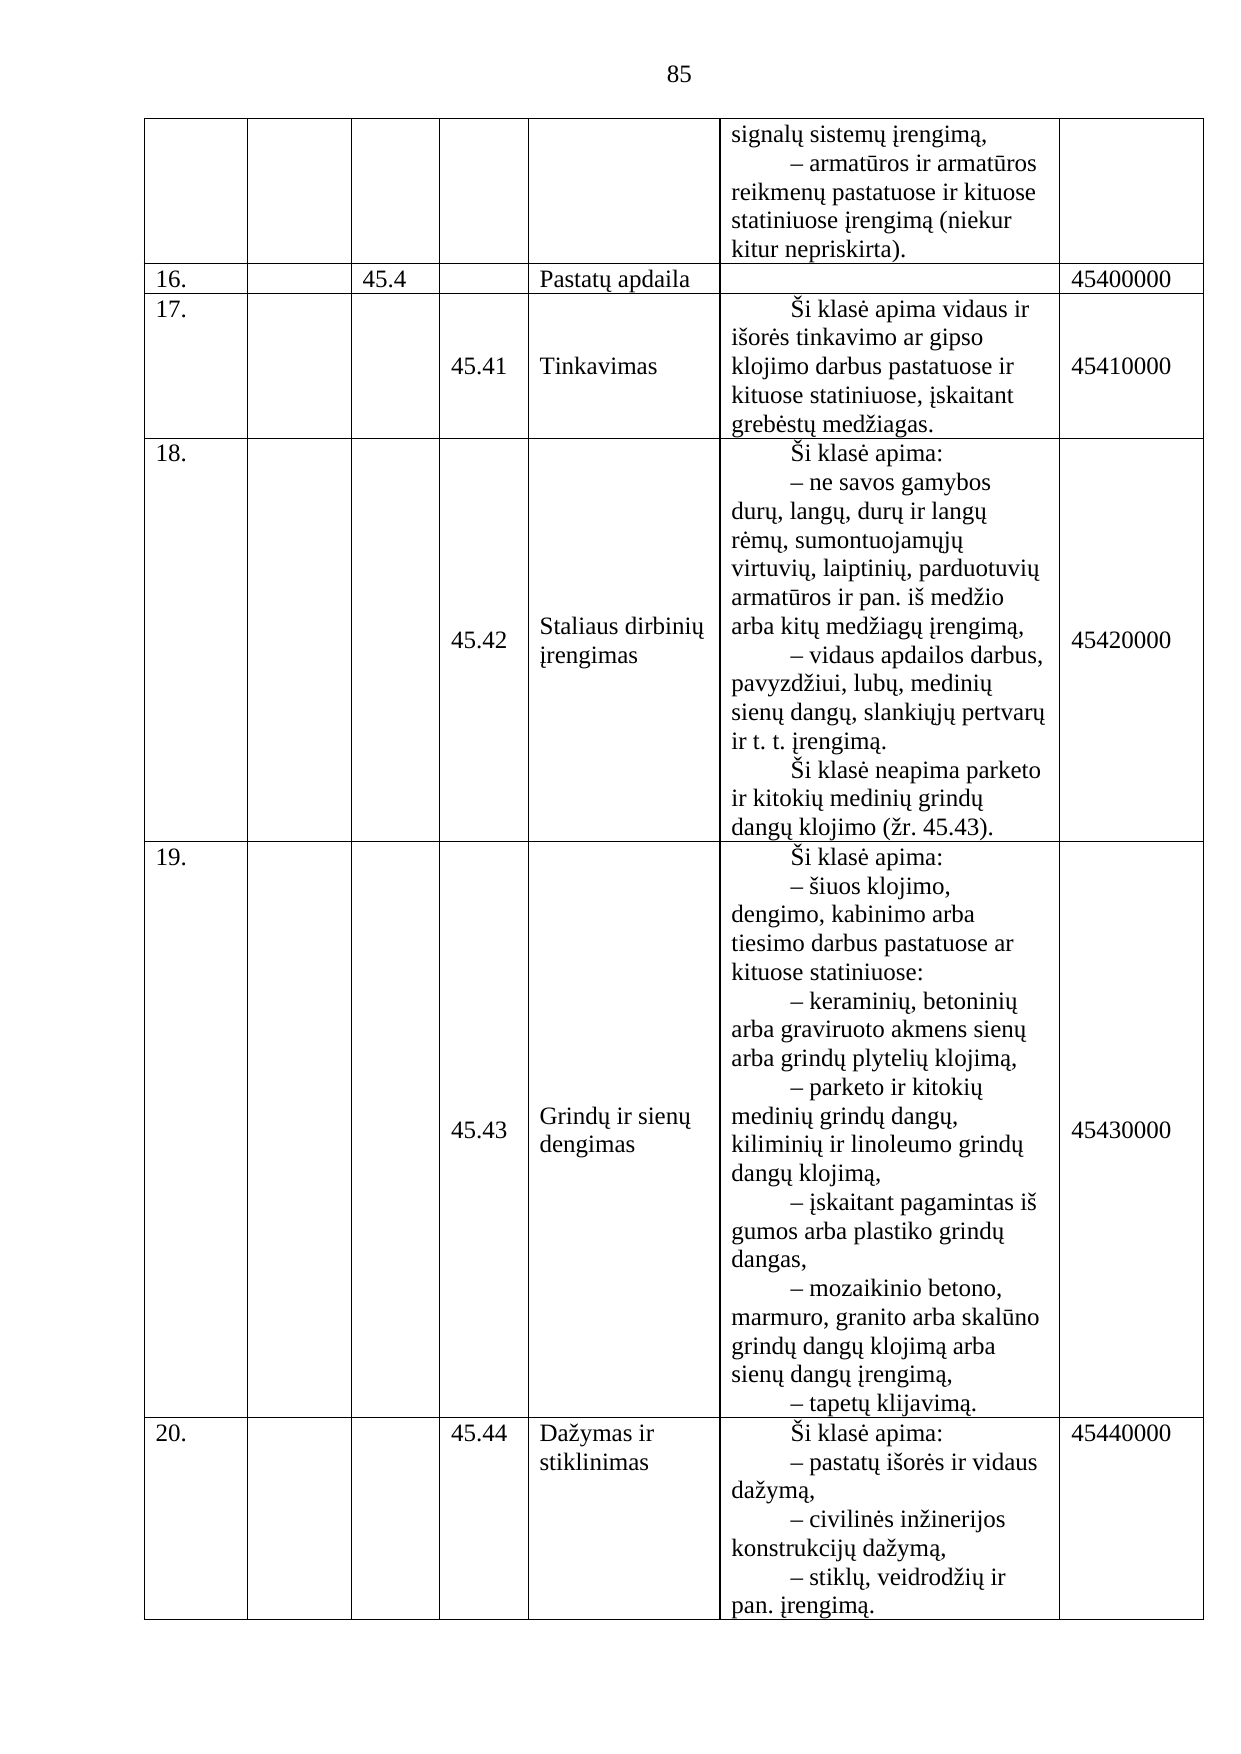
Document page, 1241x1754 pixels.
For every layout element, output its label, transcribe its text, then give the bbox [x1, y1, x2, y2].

table_cell [352, 439, 439, 841]
table_cell 20. [145, 1418, 247, 1619]
table_cell 45410000 [1060, 294, 1203, 437]
table_cell [145, 119, 247, 263]
table_cell 18. [145, 439, 247, 841]
table_cell [352, 1418, 439, 1619]
table_cell 45430000 [1060, 842, 1203, 1417]
table_cell 45.42 [440, 439, 528, 841]
table_cell Pastatų apdaila [529, 264, 719, 293]
table_cell [248, 294, 351, 437]
table_cell [529, 119, 719, 263]
table_cell Ši klasė apima: – pastatų išorės ir vidaus dažymą, – civilinės inžinerijos konstrukcijų dažymą, – stiklų, veidrodžių ir pan. įrengimą. [721, 1418, 1059, 1619]
table_cell Staliaus dirbinių įrengimas [529, 439, 719, 841]
table_cell 45400000 [1060, 264, 1203, 293]
table_cell [248, 439, 351, 841]
table_cell signalų sistemų įrengimą, – armatūros ir armatūros reikmenų pastatuose ir kituose statiniuose įrengimą (niekur kitur nepriskirta). [721, 119, 1059, 263]
table_cell Tinkavimas [529, 294, 719, 437]
table_cell [440, 264, 528, 293]
table_cell Ši klasė apima: – šiuos klojimo, dengimo, kabinimo arba tiesimo darbus pastatuose ar kituose statiniuose: – keraminių, betoninių arba graviruoto akmens sienų arba grindų plytelių klojimą, – parketo ir kitokių medinių grindų dangų, kiliminių ir linoleumo grindų dangų klojimą, – įskaitant pagamintas iš gumos arba plastiko grindų dangas, – mozaikinio betono, marmuro, granito arba skalūno grindų dangų klojimą arba sienų dangų įrengimą, – tapetų klijavimą. [721, 842, 1059, 1417]
table_cell [1060, 119, 1203, 263]
table_cell 45.41 [440, 294, 528, 437]
table_cell [352, 119, 439, 263]
table_cell 45.43 [440, 842, 528, 1417]
table_cell [248, 119, 351, 263]
table_cell Grindų ir sienų dengimas [529, 842, 719, 1417]
table_cell 45440000 [1060, 1418, 1203, 1619]
table_cell 45420000 [1060, 439, 1203, 841]
table_cell Ši klasė apima vidaus ir išorės tinkavimo ar gipso klojimo darbus pastatuose ir kituose statiniuose, įskaitant grebėstų medžiagas. [721, 294, 1059, 437]
table_cell [440, 119, 528, 263]
table_cell Dažymas ir stiklinimas [529, 1418, 719, 1619]
table_cell [248, 1418, 351, 1619]
table_cell 16. [145, 264, 247, 293]
table_cell 45.4 [352, 264, 439, 293]
table_cell 19. [145, 842, 247, 1417]
table_cell 45.44 [440, 1418, 528, 1619]
table_cell [352, 842, 439, 1417]
table_cell Ši klasė apima: – ne savos gamybos durų, langų, durų ir langų rėmų, sumontuojamųjų virtuvių, laiptinių, parduotuvių armatūros ir pan. iš medžio arba kitų medžiagų įrengimą, – vidaus apdailos darbus, pavyzdžiui, lubų, medinių sienų dangų, slankiųjų pertvarų ir t. t. įrengimą. Ši klasė neapima parketo ir kitokių medinių grindų dangų klojimo (žr. 45.43). [721, 439, 1059, 841]
table_cell [352, 294, 439, 437]
table_cell [248, 842, 351, 1417]
table_cell [248, 264, 351, 293]
table_cell [721, 264, 1059, 293]
table_cell 17. [145, 294, 247, 437]
